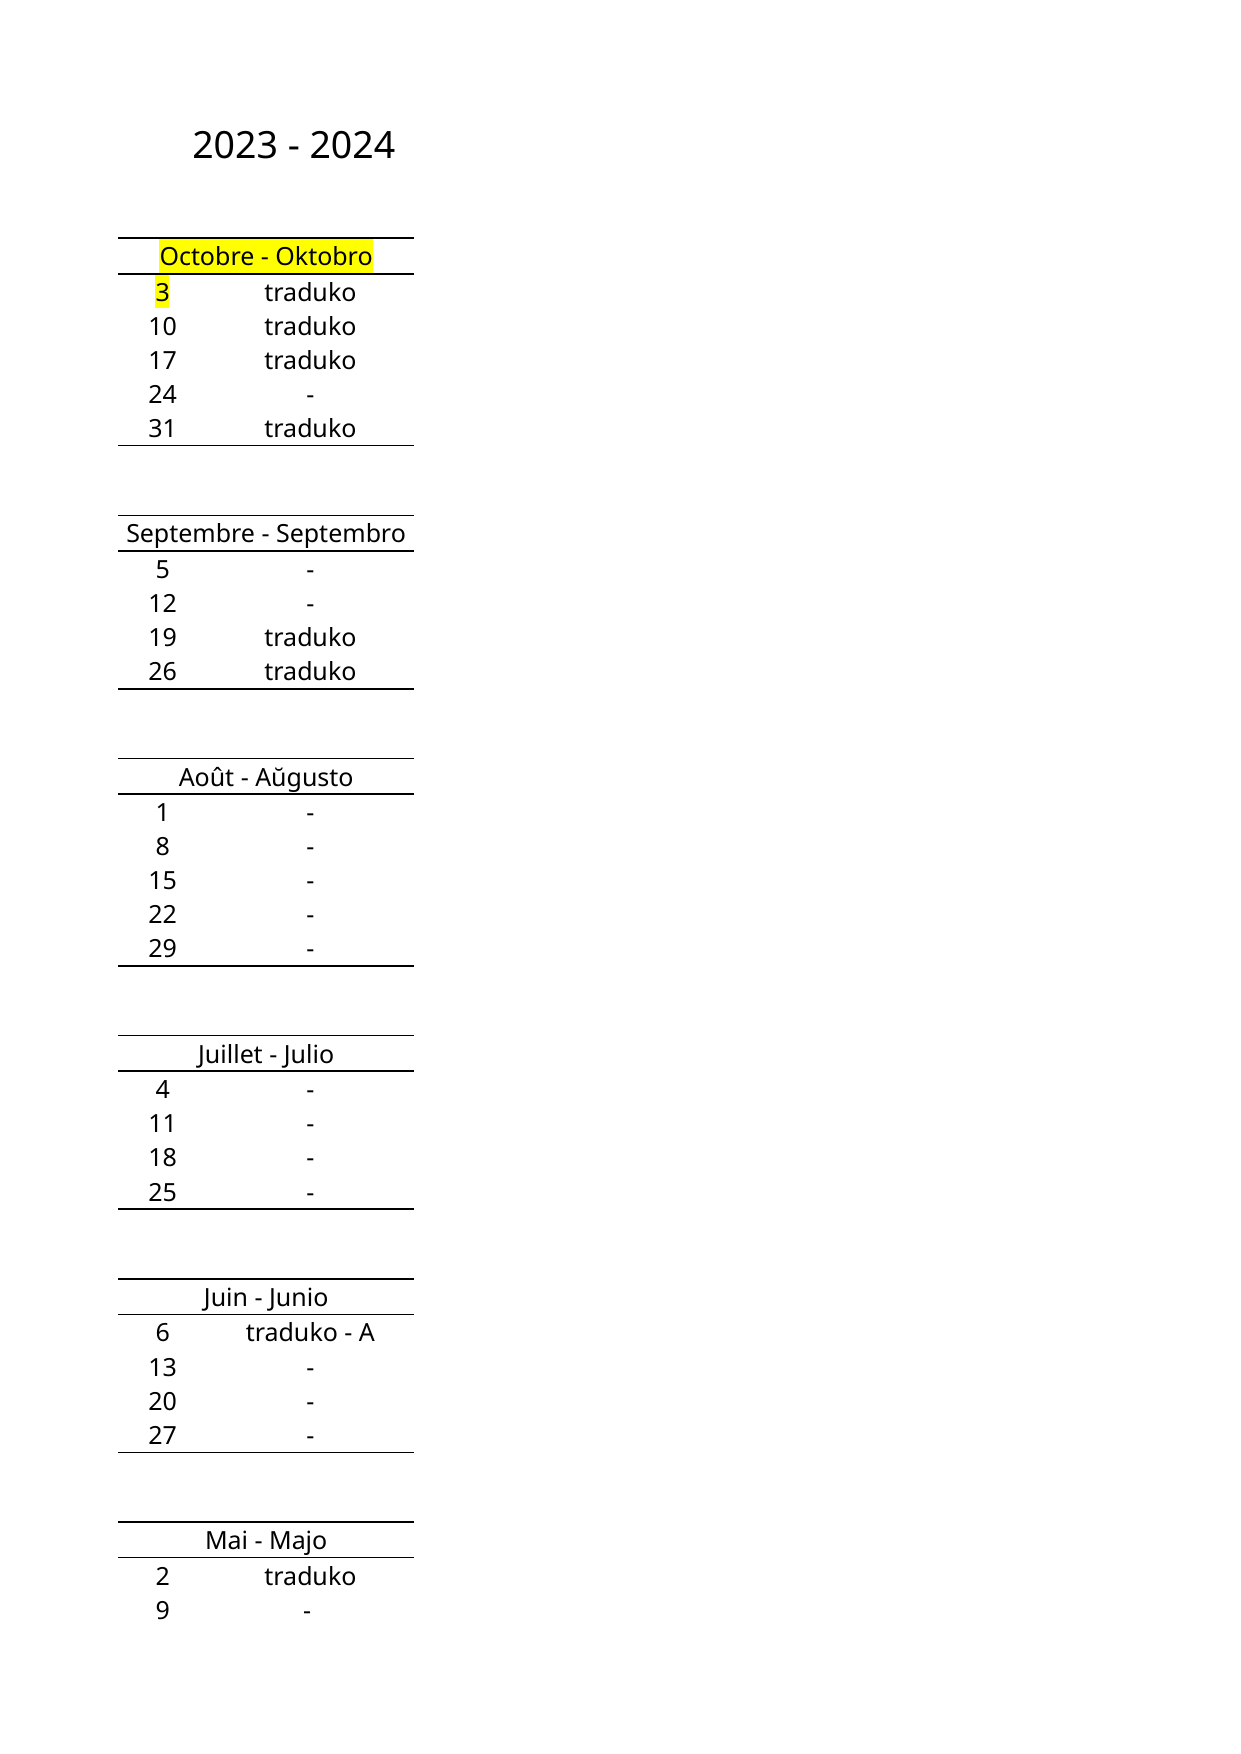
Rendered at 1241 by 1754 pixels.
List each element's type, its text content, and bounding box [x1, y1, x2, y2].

table_cell traduko [207, 309, 414, 343]
table_cell traduko - A [207, 1315, 414, 1349]
table_cell - [207, 1106, 414, 1140]
table_cell 3 [118, 275, 207, 308]
table_header Juin - Junio [118, 1280, 414, 1313]
table_cell - [207, 863, 414, 897]
table_cell - [207, 1140, 414, 1174]
table_cell - [207, 795, 414, 829]
table_cell traduko [207, 620, 414, 654]
table_cell - [207, 377, 414, 411]
table_cell traduko [207, 275, 414, 308]
table_cell traduko [207, 1558, 414, 1592]
table_cell traduko [207, 654, 414, 688]
table_cell - [207, 1417, 414, 1451]
table_cell traduko [207, 343, 414, 377]
table_cell 24 [118, 377, 207, 411]
table_cell - [207, 897, 414, 931]
table_cell - [207, 1592, 414, 1626]
table_cell 11 [118, 1106, 207, 1140]
table_cell 9 [118, 1592, 207, 1626]
table_cell 6 [118, 1315, 207, 1349]
table_header Août - Aŭgusto [118, 759, 414, 793]
table_cell 26 [118, 654, 207, 688]
table_cell 19 [118, 620, 207, 654]
table_cell - [207, 586, 414, 620]
table_cell 12 [118, 586, 207, 620]
table_cell 17 [118, 343, 207, 377]
text 2023 - 2024 [118, 118, 1122, 169]
table_header Mai - Majo [118, 1523, 414, 1557]
table_cell - [207, 931, 414, 965]
table_cell 2 [118, 1558, 207, 1592]
table_header Octobre - Oktobro [118, 239, 414, 273]
table_cell 10 [118, 309, 207, 343]
table_cell 4 [118, 1072, 207, 1106]
table_cell 31 [118, 411, 207, 445]
table_header Juillet - Julio [118, 1036, 414, 1070]
table_cell 25 [118, 1174, 207, 1208]
table_cell - [207, 1349, 414, 1383]
table_cell - [207, 552, 414, 586]
table_cell 1 [118, 795, 207, 829]
table_cell - [207, 1174, 414, 1208]
table_cell 27 [118, 1417, 207, 1451]
table_cell 20 [118, 1383, 207, 1417]
table_header Septembre - Septembro [118, 516, 414, 550]
table_cell 18 [118, 1140, 207, 1174]
table_cell 5 [118, 552, 207, 586]
table_cell - [207, 1072, 414, 1106]
table_cell 13 [118, 1349, 207, 1383]
table_cell 29 [118, 931, 207, 965]
table_cell traduko [207, 411, 414, 445]
table_cell 15 [118, 863, 207, 897]
table_cell - [207, 1383, 414, 1417]
table_cell 8 [118, 829, 207, 863]
table_cell - [207, 829, 414, 863]
table_cell 22 [118, 897, 207, 931]
